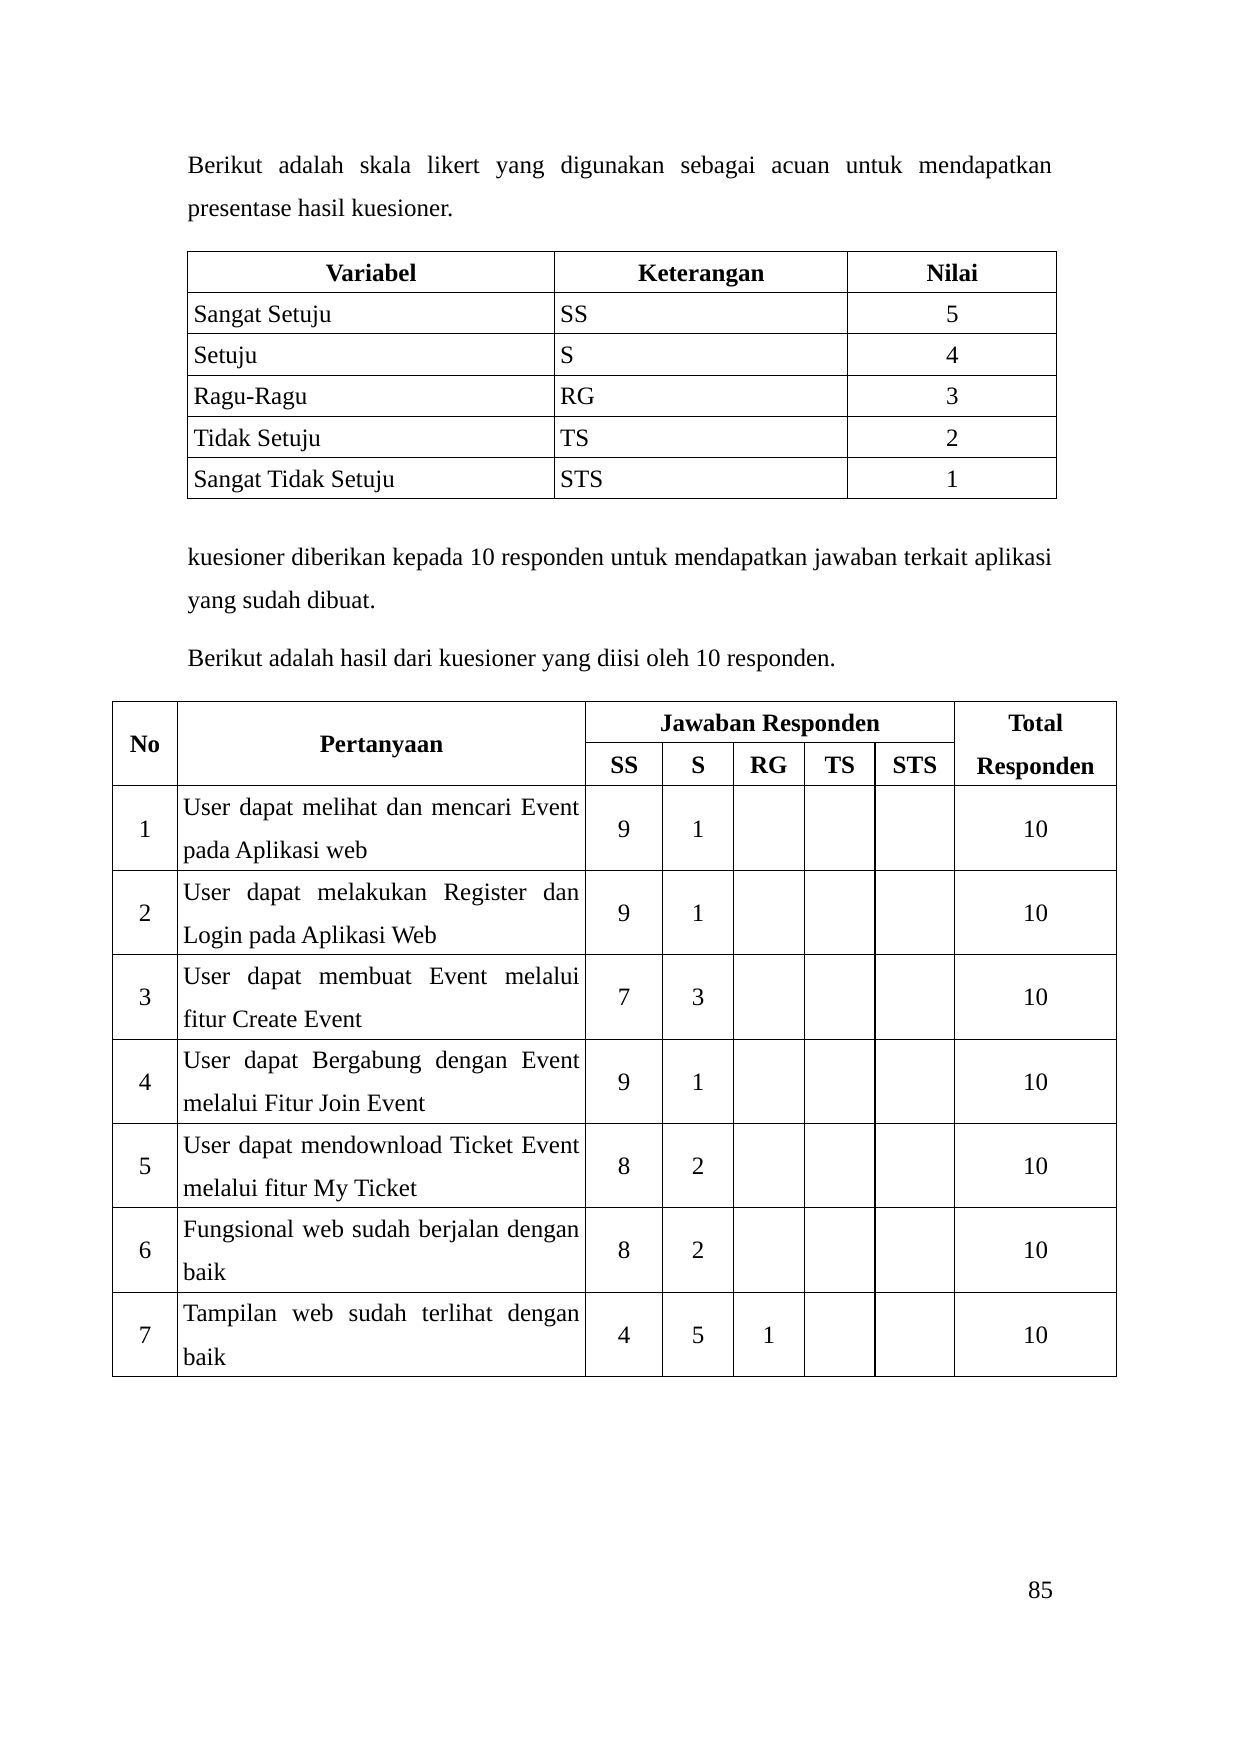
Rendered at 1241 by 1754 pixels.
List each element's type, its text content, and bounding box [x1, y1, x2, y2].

table_cell TS [805, 743, 874, 785]
table_cell Fungsional web sudah berjalan dengan baik [178, 1208, 585, 1292]
table_cell SS [555, 293, 847, 333]
table_cell 5 [113, 1124, 177, 1207]
table_header Keterangan [555, 252, 847, 292]
table_cell 5 [848, 293, 1056, 333]
table_cell [734, 1040, 804, 1123]
table_cell [734, 1208, 804, 1292]
table_cell 2 [663, 1208, 733, 1292]
table_cell 10 [955, 1293, 1116, 1376]
table_cell 2 [848, 417, 1056, 457]
table_header Variabel [188, 252, 554, 292]
table_cell [734, 871, 804, 954]
table_cell [734, 955, 804, 1038]
text kuesioner diberikan kepada 10 responden untuk mendapatkan jawaban terkait aplikasi yang sudah dibuat. [187, 542, 1053, 614]
table_cell [876, 955, 954, 1038]
table_cell 1 [113, 786, 177, 870]
table_cell SS [586, 743, 662, 785]
table_cell [876, 1293, 954, 1376]
table_cell 6 [113, 1208, 177, 1292]
table_cell S [663, 743, 733, 785]
table_cell STS [555, 458, 847, 498]
table_cell [805, 1208, 874, 1292]
table_cell [805, 786, 874, 870]
table_cell 1 [663, 1040, 733, 1123]
table_cell [876, 786, 954, 870]
table_cell [805, 1124, 874, 1207]
table_cell 2 [113, 871, 177, 954]
table_cell 4 [848, 334, 1056, 374]
table_cell RG [734, 743, 804, 785]
table_cell Sangat Tidak Setuju [188, 458, 554, 498]
table_cell 2 [663, 1124, 733, 1207]
table_cell 1 [663, 871, 733, 954]
table_cell 1 [663, 786, 733, 870]
table_cell [734, 786, 804, 870]
table_cell Tampilan web sudah terlihat dengan baik [178, 1293, 585, 1376]
table_cell 8 [586, 1124, 662, 1207]
table_cell 10 [955, 1040, 1116, 1123]
table_cell [805, 1293, 874, 1376]
table_cell 3 [663, 955, 733, 1038]
table_cell RG [555, 376, 847, 416]
table_cell User dapat melakukan Register dan Login pada Aplikasi Web [178, 871, 585, 954]
table_cell 4 [113, 1040, 177, 1123]
table_cell Setuju [188, 334, 554, 374]
table_header No [113, 702, 177, 785]
table_cell 10 [955, 1124, 1116, 1207]
table_cell 10 [955, 1208, 1116, 1292]
table_cell 5 [663, 1293, 733, 1376]
table_header Pertanyaan [178, 702, 585, 785]
table_cell User dapat membuat Event melalui fitur Create Event [178, 955, 585, 1038]
table_cell 3 [113, 955, 177, 1038]
table_cell 10 [955, 871, 1116, 954]
table_cell 7 [113, 1293, 177, 1376]
table_cell [876, 1040, 954, 1123]
table_header Total Responden [955, 702, 1116, 785]
table_cell 4 [586, 1293, 662, 1376]
table_cell [734, 1124, 804, 1207]
table_cell 3 [848, 376, 1056, 416]
table_cell User dapat melihat dan mencari Event pada Aplikasi web [178, 786, 585, 870]
table_cell S [555, 334, 847, 374]
table_cell [876, 1124, 954, 1207]
table_cell Sangat Setuju [188, 293, 554, 333]
table_cell Ragu-Ragu [188, 376, 554, 416]
table_cell [805, 1040, 874, 1123]
table_cell TS [555, 417, 847, 457]
table_cell Tidak Setuju [188, 417, 554, 457]
table_cell [805, 871, 874, 954]
table_cell 9 [586, 1040, 662, 1123]
table_cell 10 [955, 955, 1116, 1038]
table_cell 7 [586, 955, 662, 1038]
table_cell 10 [955, 786, 1116, 870]
table_cell 9 [586, 786, 662, 870]
table_cell 1 [734, 1293, 804, 1376]
table_cell [805, 955, 874, 1038]
text Berikut adalah hasil dari kuesioner yang diisi oleh 10 responden. [187, 643, 1053, 672]
text Berikut adalah skala likert yang digunakan sebagai acuan untuk mendapatkan presentase hasil kuesioner. [187, 150, 1053, 222]
table_cell STS [876, 743, 954, 785]
table_header Jawaban Responden [586, 702, 954, 742]
table_cell 8 [586, 1208, 662, 1292]
table_cell 9 [586, 871, 662, 954]
table_cell User dapat mendownload Ticket Event melalui fitur My Ticket [178, 1124, 585, 1207]
table_cell User dapat Bergabung dengan Event melalui Fitur Join Event [178, 1040, 585, 1123]
table_cell [876, 871, 954, 954]
table_header Nilai [848, 252, 1056, 292]
table_cell 1 [848, 458, 1056, 498]
table_cell [876, 1208, 954, 1292]
